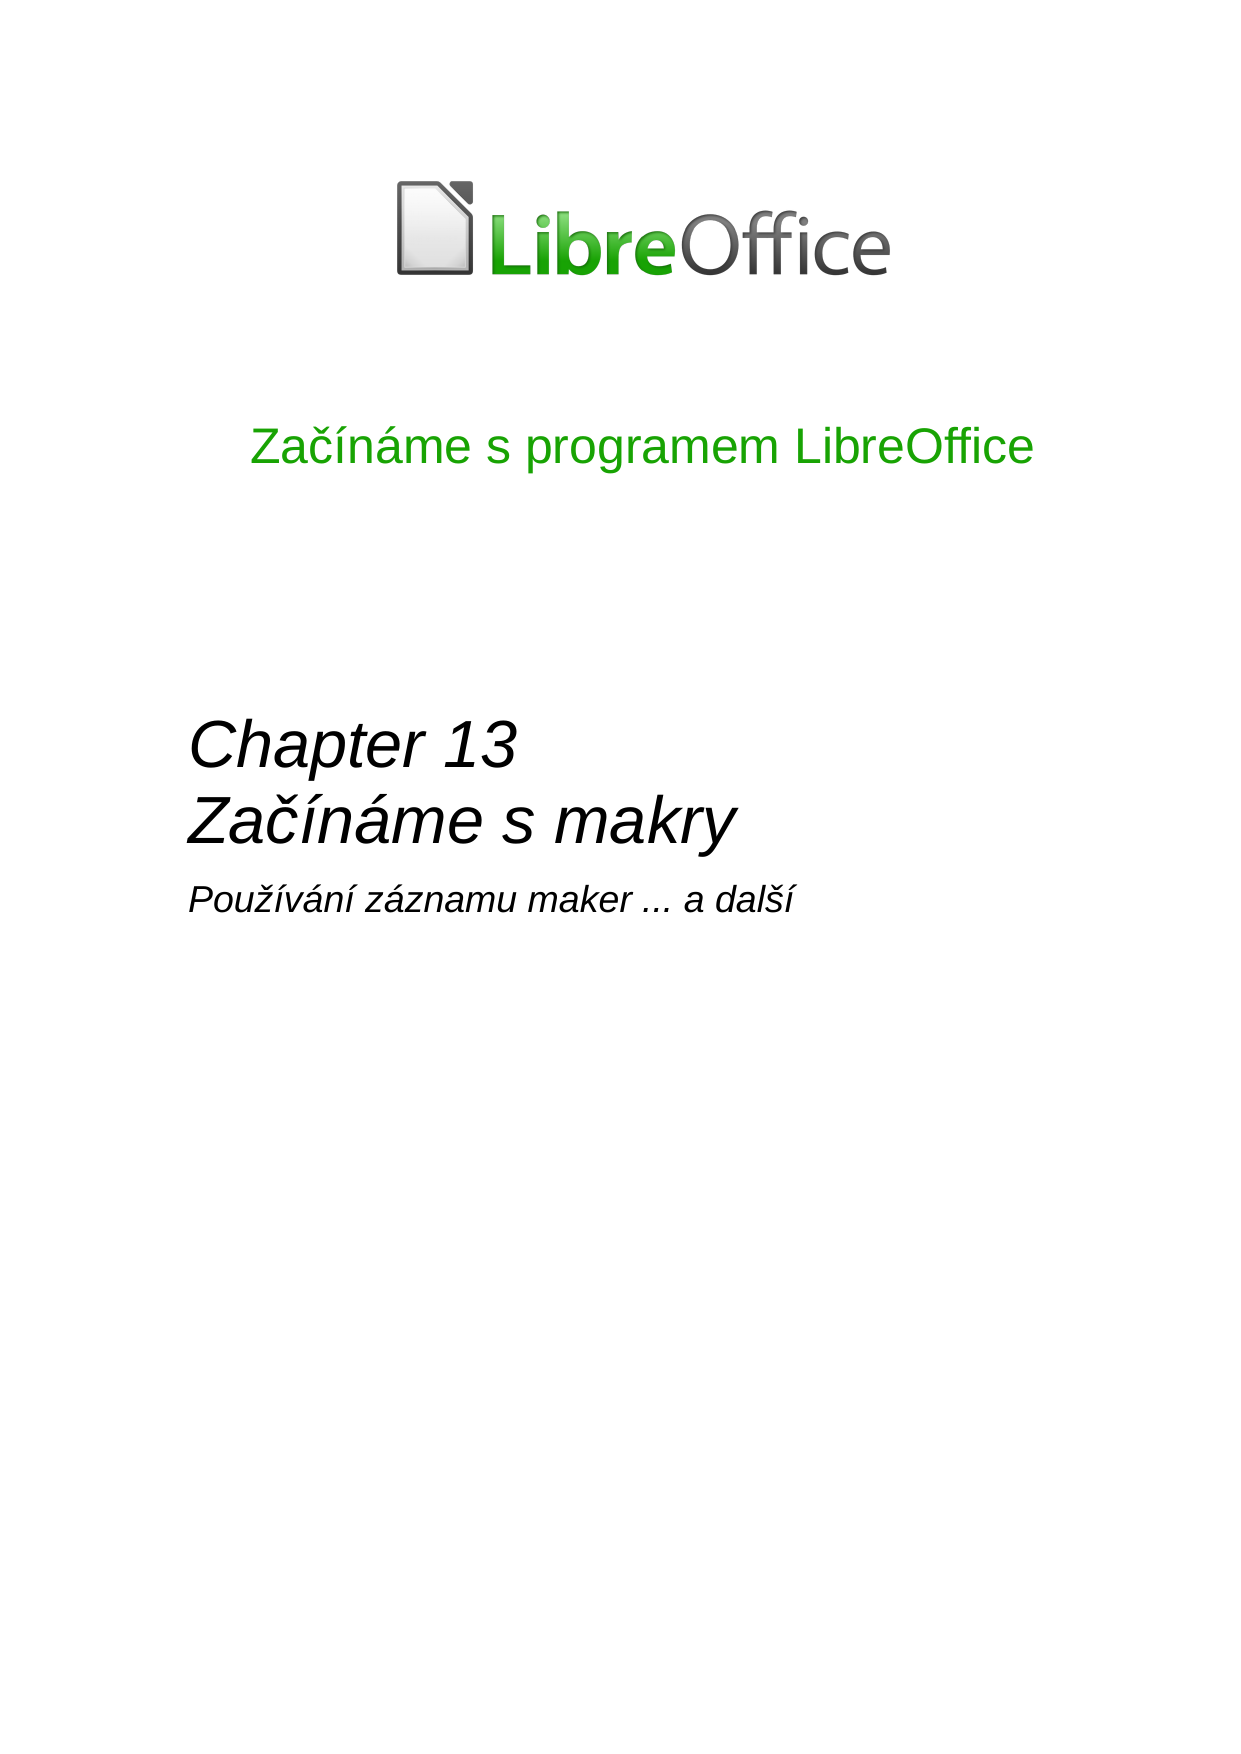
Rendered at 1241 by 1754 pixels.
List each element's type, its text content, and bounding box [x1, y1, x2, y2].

subtitle Používání záznamu maker ... a další [188, 877, 1098, 921]
picture [392, 177, 893, 282]
text Začínáme s programem LibreOffice [188, 416, 1098, 474]
title Chapter 13 Začínáme s makry [188, 705, 1098, 858]
